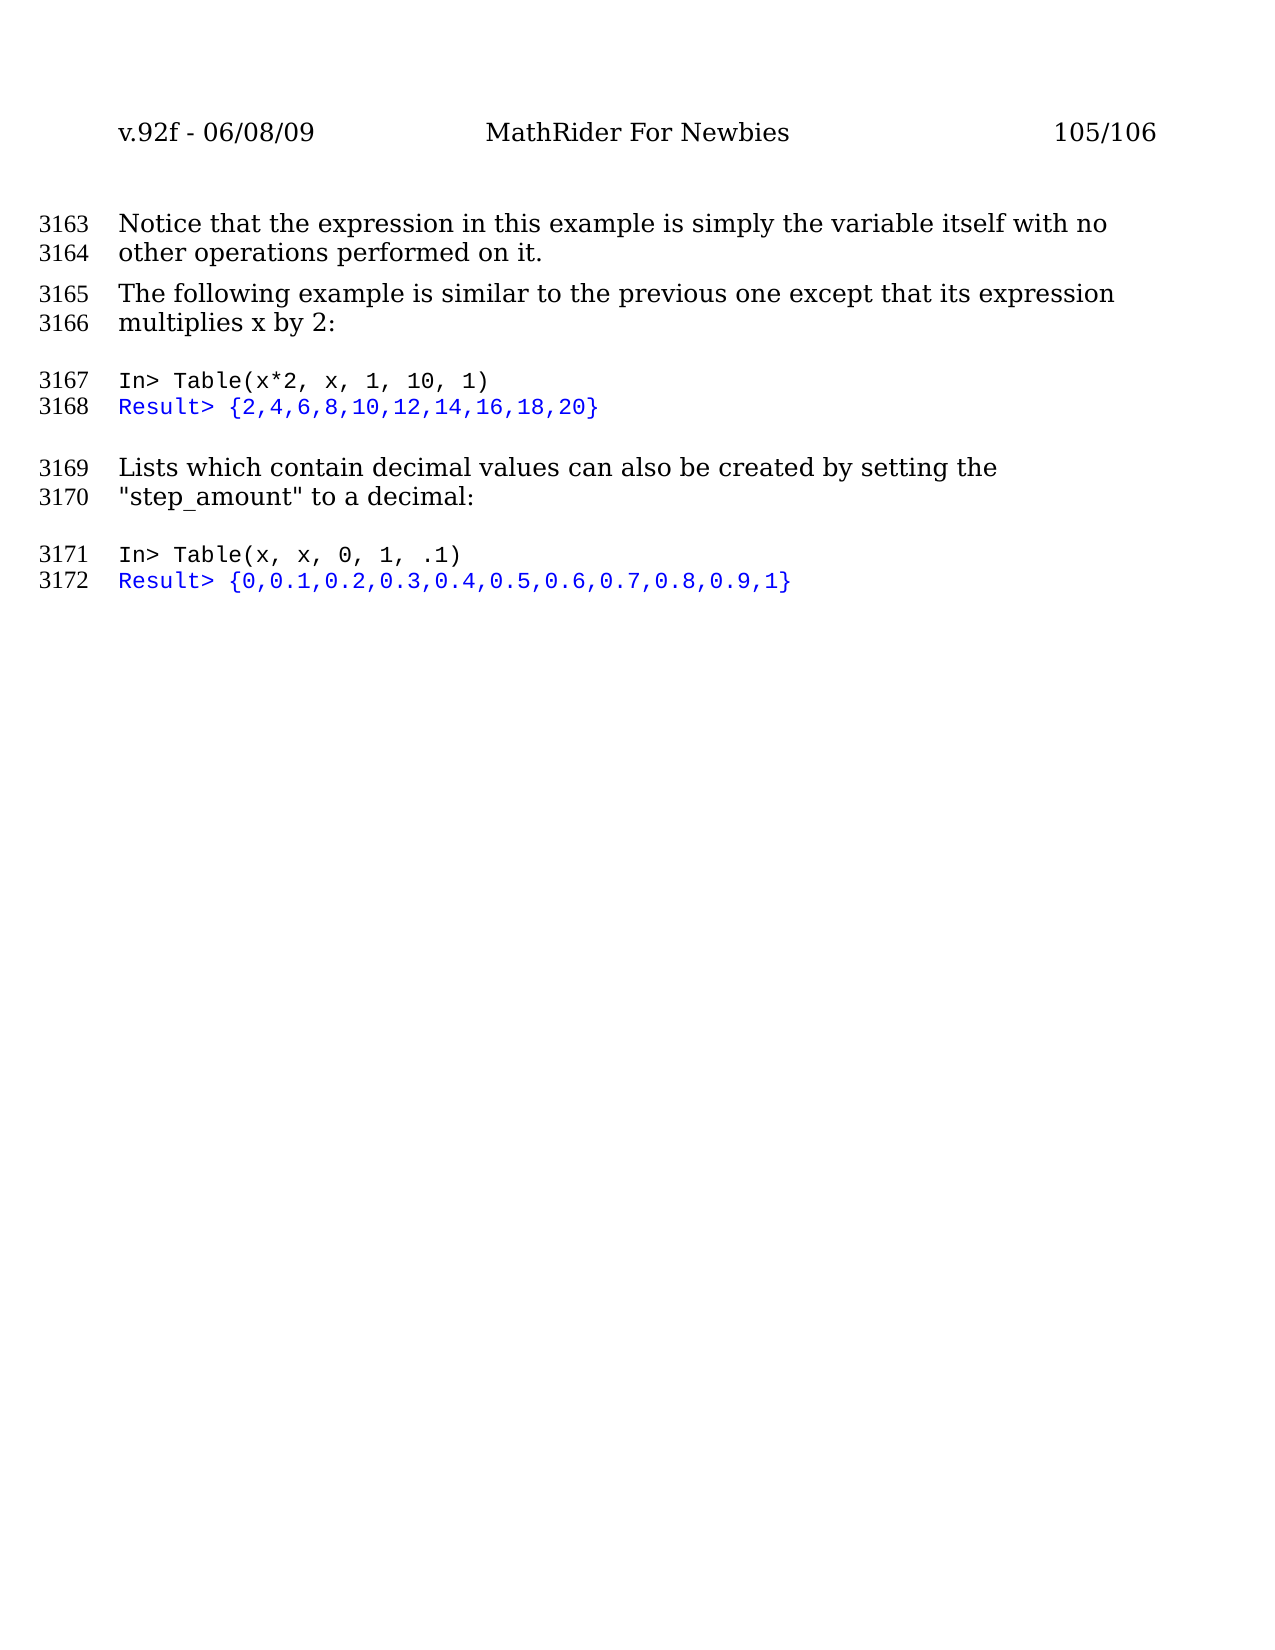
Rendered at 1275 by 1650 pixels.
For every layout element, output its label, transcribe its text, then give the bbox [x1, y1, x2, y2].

text Lists which contain decimal values can also be created by setting the "step_amount" to a decimal: [118, 453, 1157, 512]
text Result> {0,0.1,0.2,0.3,0.4,0.5,0.6,0.7,0.8,0.9,1} [118, 569, 1157, 596]
text Notice that the expression in this example is simply the variable itself with no other operations performed on it. [118, 209, 1157, 267]
text The following example is similar to the previous one except that its expression multiplies x by 2: [118, 279, 1157, 337]
text Result> {2,4,6,8,10,12,14,16,18,20} [118, 395, 1157, 421]
text In> Table(x*2, x, 1, 10, 1) [118, 369, 1157, 395]
text In> Table(x, x, 0, 1, .1) [118, 544, 1157, 569]
